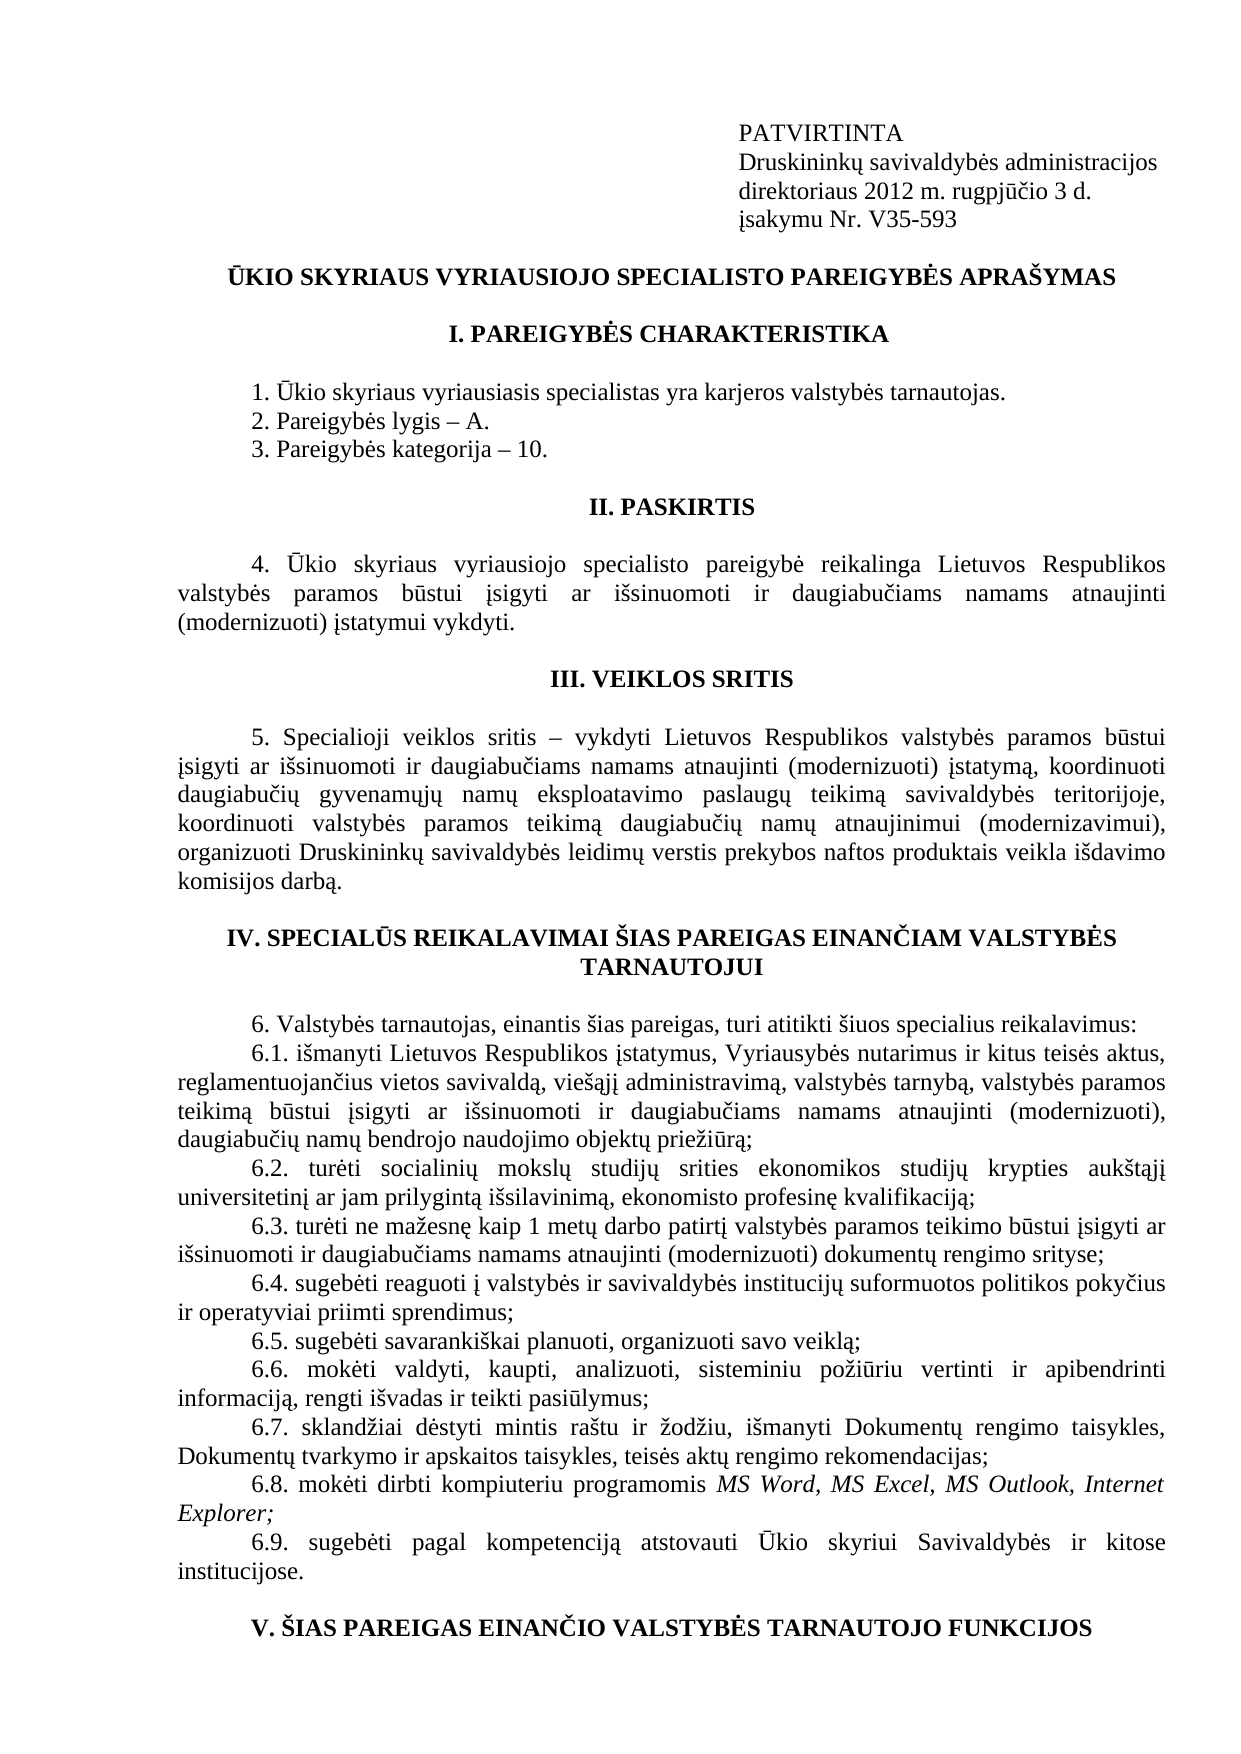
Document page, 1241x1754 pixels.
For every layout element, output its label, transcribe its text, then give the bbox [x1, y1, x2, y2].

text 6.2. turėti socialinių mokslų studijų srities ekonomikos studijų krypties aukštąjį universitetinį ar jam prilygintą išsilavinimą, ekonomisto profesinę kvalifikaciją; [177, 1153, 1167, 1211]
text II. PASKIRTIS [177, 492, 1167, 521]
text PATVIRTINTA [738, 118, 1167, 147]
text 6.3. turėti ne mažesnę kaip 1 metų darbo patirtį valstybės paramos teikimo būstui įsigyti ar išsinuomoti ir daugiabučiams namams atnaujinti (modernizuoti) dokumentų rengimo srityse; [177, 1211, 1167, 1268]
text 6.9. sugebėti pagal kompetenciją atstovauti Ūkio skyriui Savivaldybės ir kitose institucijose. [177, 1527, 1167, 1584]
text 6.8. mokėti dirbti kompiuteriu programomis MS Word, MS Excel, MS Outlook, Internet Explorer; [177, 1469, 1167, 1527]
text 6.1. išmanyti Lietuvos Respublikos įstatymus, Vyriausybės nutarimus ir kitus teisės aktus, reglamentuojančius vietos savivaldą, viešąjį administravimą, valstybės tarnybą, valstybės paramos teikimą būstui įsigyti ar išsinuomoti ir daugiabučiams namams atnaujinti (modernizuoti), daugiabučių namų bendrojo naudojimo objektų priežiūrą; [177, 1038, 1167, 1153]
text III. VEIKLOS SRITIS [177, 664, 1167, 693]
text 2. Pareigybės lygis – A. [177, 406, 1167, 434]
text 6. Valstybės tarnautojas, einantis šias pareigas, turi atitikti šiuos specialius reikalavimus: [177, 1009, 1167, 1038]
text I. PAREIGYBĖS CHARAKTERISTIKA [177, 319, 1167, 348]
text 3. Pareigybės kategorija – 10. [177, 434, 1167, 463]
text V. ŠIAS PAREIGAS EINANČIO VALSTYBĖS TARNAUTOJO FUNKCIJOS [177, 1613, 1167, 1642]
text IV. SPECIALŪS REIKALAVIMAI ŠIAS PAREIGAS EINANČIAM VALSTYBĖS TARNAUTOJUI [177, 923, 1167, 981]
text įsakymu Nr. V35-593 [177, 204, 1167, 233]
text 6.5. sugebėti savarankiškai planuoti, organizuoti savo veiklą; [177, 1326, 1167, 1354]
text ŪKIO SKYRIAUS VYRIAUSIOJO SPECIALISTO PAREIGYBĖS APRAŠYMAS [177, 262, 1167, 291]
text direktoriaus 2012 m. rugpjūčio 3 d. [177, 176, 1167, 204]
text 6.6. mokėti valdyti, kaupti, analizuoti, sisteminiu požiūriu vertinti ir apibendrinti informaciją, rengti išvadas ir teikti pasiūlymus; [177, 1354, 1167, 1412]
text 1. Ūkio skyriaus vyriausiasis specialistas yra karjeros valstybės tarnautojas. [177, 377, 1167, 406]
text 6.7. sklandžiai dėstyti mintis raštu ir žodžiu, išmanyti Dokumentų rengimo taisykles, Dokumentų tvarkymo ir apskaitos taisykles, teisės aktų rengimo rekomendacijas; [177, 1412, 1167, 1469]
text 4. Ūkio skyriaus vyriausiojo specialisto pareigybė reikalinga Lietuvos Respublikos valstybės paramos būstui įsigyti ar išsinuomoti ir daugiabučiams namams atnaujinti (modernizuoti) įstatymui vykdyti. [177, 549, 1167, 636]
text 6.4. sugebėti reaguoti į valstybės ir savivaldybės institucijų suformuotos politikos pokyčius ir operatyviai priimti sprendimus; [177, 1268, 1167, 1326]
text Druskininkų savivaldybės administracijos [177, 147, 1167, 176]
text 5. Specialioji veiklos sritis – vykdyti Lietuvos Respublikos valstybės paramos būstui įsigyti ar išsinuomoti ir daugiabučiams namams atnaujinti (modernizuoti) įstatymą, koordinuoti daugiabučių gyvenamųjų namų eksploatavimo paslaugų teikimą savivaldybės teritorijoje, koordinuoti valstybės paramos teikimą daugiabučių namų atnaujinimui (modernizavimui), organizuoti Druskininkų savivaldybės leidimų verstis prekybos naftos produktais veikla išdavimo komisijos darbą. [177, 722, 1167, 894]
